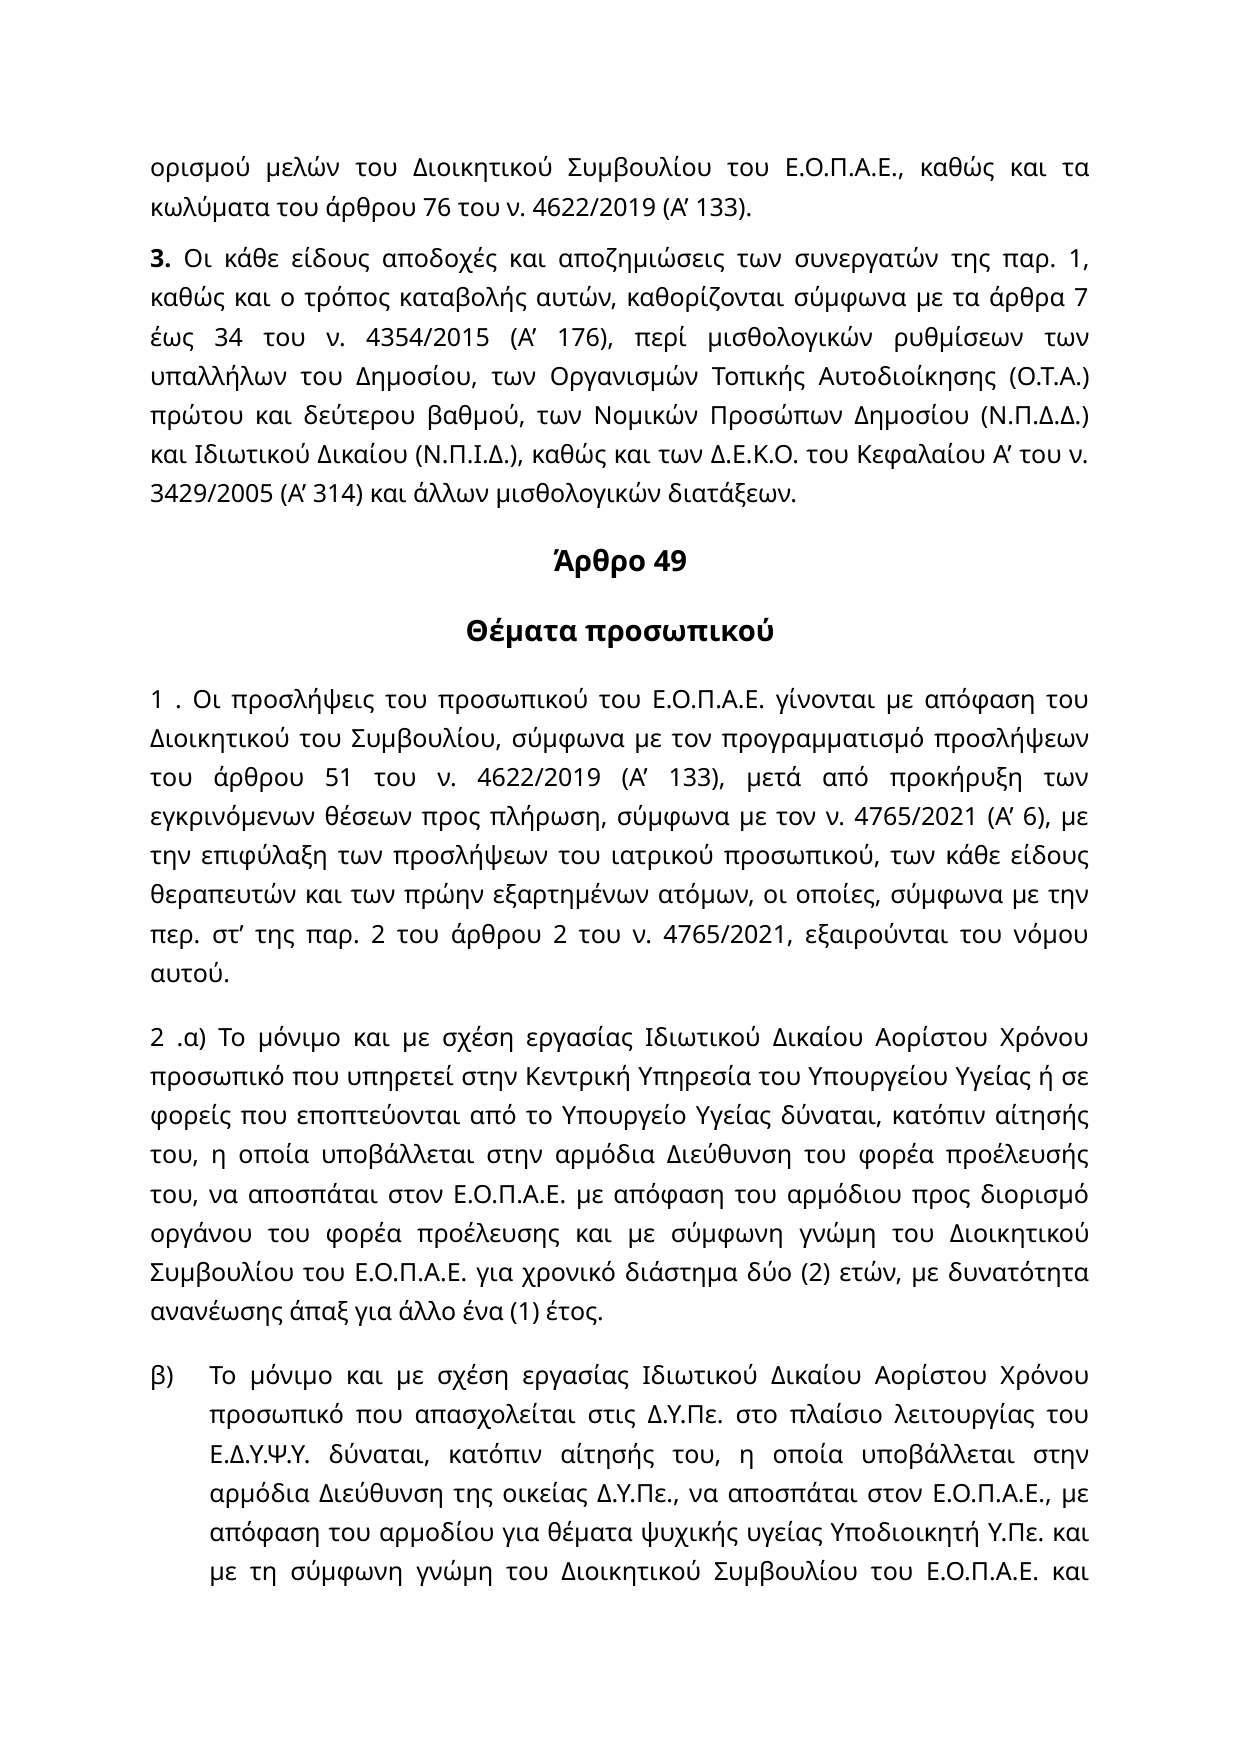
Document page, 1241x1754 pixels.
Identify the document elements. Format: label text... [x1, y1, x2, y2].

text 3. Οι κάθε είδους αποδοχές και αποζημιώσεις των συνεργατών της παρ. 1, καθώς και ο τρόπος καταβολής αυτών, καθορίζονται σύμφωνα με τα άρθρα 7 έως 34 του ν. 4354/2015 (Α’ 176), περί μισθολογικών ρυθμίσεων των υπαλλήλων του Δημοσίου, των Οργανισμών Τοπικής Αυτοδιοίκησης (Ο.Τ.Α.) πρώτου και δεύτερου βαθμού, των Νομικών Προσώπων Δημοσίου (Ν.Π.Δ.Δ.) και Ιδιωτικού Δικαίου (Ν.Π.Ι.Δ.), καθώς και των Δ.Ε.Κ.Ο. του Κεφαλαίου Α’ του ν. 3429/2005 (Α’ 314) και άλλων μισθολογικών διατάξεων. [150, 241, 1090, 510]
subtitle Θέματα προσωπικού [150, 611, 1090, 650]
list β) Το μόνιμο και με σχέση εργασίας Ιδιωτικού Δικαίου Αορίστου Χρόνου προσωπικό που απασχολείται στις Δ.Υ.Πε. στο πλαίσιο λειτουργίας του Ε.Δ.Υ.Ψ.Υ. δύναται, κατόπιν αίτησής του, η οποία υποβάλλεται στην αρμόδια Διεύθυνση της οικείας Δ.Υ.Πε., να αποσπάται στον Ε.Ο.Π.Α.Ε., με απόφαση του αρμοδίου για θέματα ψυχικής υγείας Υποδιοικητή Υ.Πε. και με τη σύμφωνη γνώμη του Διοικητικού Συμβουλίου του Ε.Ο.Π.Α.Ε. και [150, 1358, 1090, 1588]
text ορισμού μελών του Διοικητικού Συμβουλίου του Ε.Ο.Π.Α.Ε., καθώς και τα κωλύματα του άρθρου 76 του ν. 4622/2019 (Α’ 133). [150, 150, 1090, 223]
text 1 . Οι προσλήψεις του προσωπικού του Ε.Ο.Π.Α.Ε. γίνονται με απόφαση του Διοικητικού του Συμβουλίου, σύμφωνα με τον προγραμματισμό προσλήψεων του άρθρου 51 του ν. 4622/2019 (Α’ 133), μετά από προκήρυξη των εγκρινόμενων θέσεων προς πλήρωση, σύμφωνα με τον ν. 4765/2021 (Α’ 6), με την επιφύλαξη των προσλήψεων του ιατρικού προσωπικού, των κάθε είδους θεραπευτών και των πρώην εξαρτημένων ατόμων, οι οποίες, σύμφωνα με την περ. στ’ της παρ. 2 του άρθρου 2 του ν. 4765/2021, εξαιρούνται του νόμου αυτού. [150, 681, 1090, 989]
text 2 .α) Το μόνιμο και με σχέση εργασίας Ιδιωτικού Δικαίου Αορίστου Χρόνου προσωπικό που υπηρετεί στην Κεντρική Υπηρεσία του Υπουργείου Υγείας ή σε φορείς που εποπτεύονται από το Υπουργείο Υγείας δύναται, κατόπιν αίτησής του, η οποία υποβάλλεται στην αρμόδια Διεύθυνση του φορέα προέλευσής του, να αποσπάται στον Ε.Ο.Π.Α.Ε. με απόφαση του αρμόδιου προς διορισμό οργάνου του φορέα προέλευσης και με σύμφωνη γνώμη του Διοικητικού Συμβουλίου του Ε.Ο.Π.Α.Ε. για χρονικό διάστημα δύο (2) ετών, με δυνατότητα ανανέωσης άπαξ για άλλο ένα (1) έτος. [150, 1019, 1090, 1328]
subtitle Άρθρο 49 [150, 540, 1090, 580]
